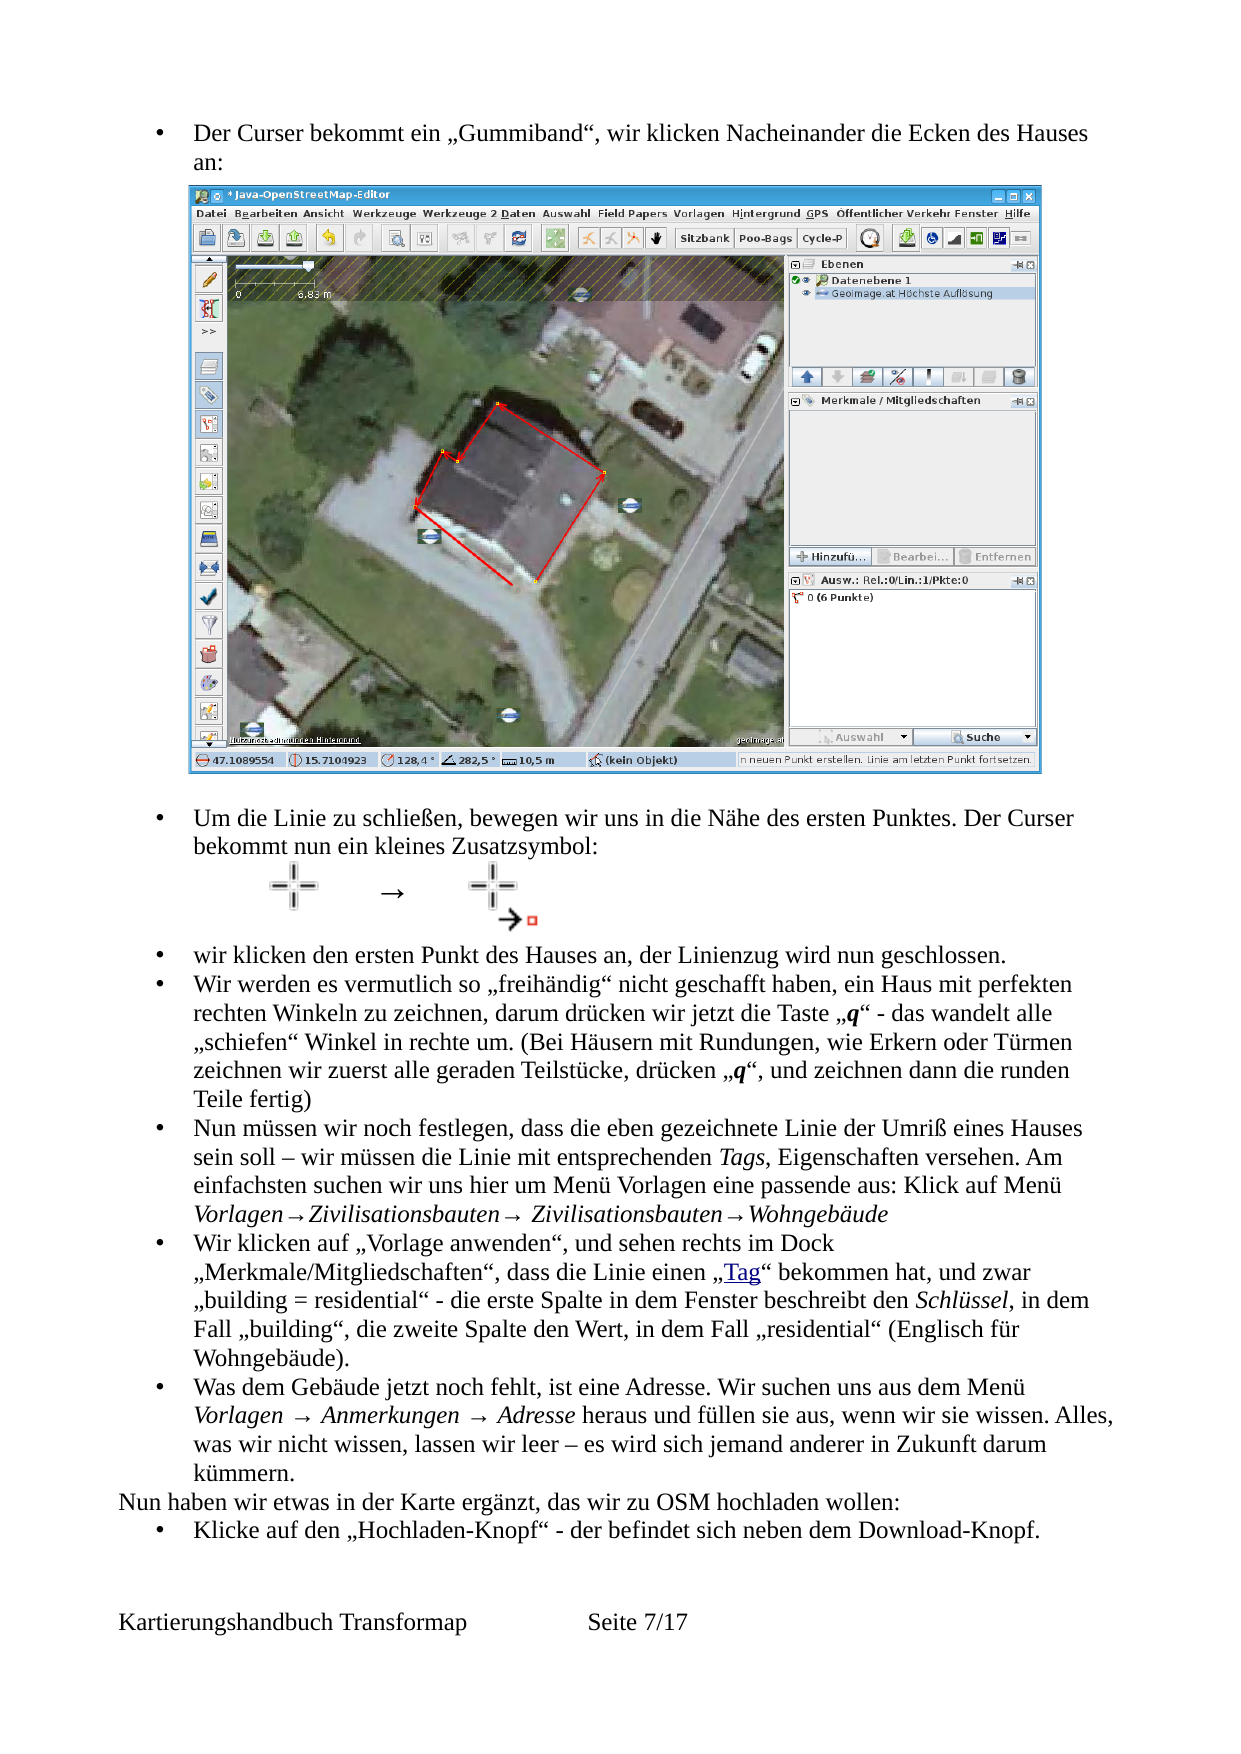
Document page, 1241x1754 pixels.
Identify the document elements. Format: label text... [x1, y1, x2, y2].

list Klicke auf den „Hochladen-Knopf“ - der befindet sich neben dem Download-Knopf. [156, 1515, 1122, 1544]
list Nun müssen wir noch festlegen, dass die eben gezeichnete Linie der Umriß eines Hauses sein soll – wir müssen die Linie mit entsprechenden Tags, Eigenschaften versehen. Am einfachsten suchen wir uns hier um Menü Vorlagen eine passende aus: Klick auf Menü Vorlagen→Zivilisationsbauten→ Zivilisationsbauten→Wohngebäude [156, 1113, 1122, 1228]
text → [349, 860, 467, 940]
list wir klicken den ersten Punkt des Hauses an, der Linienzug wird nun geschlossen. [156, 940, 1122, 969]
text Nun haben wir etwas in der Karte ergänzt, das wir zu OSM hochladen wollen: [118, 1487, 1122, 1515]
picture [467, 860, 548, 942]
list Wir klicken auf „Vorlage anwenden“, und sehen rechts im Dock „Merkmale/Mitgliedschaften“, dass die Linie einen „Tag“ bekommen hat, und zwar „building = residential“ - die erste Spalte in dem Fenster beschreibt den Schlüssel, in dem Fall „building“, die zweite Spalte den Wert, in dem Fall „residential“ (Englisch für Wohngebäude). [156, 1228, 1122, 1372]
picture [268, 860, 349, 941]
picture [188, 185, 1042, 774]
list Um die Linie zu schließen, bewegen wir uns in die Nähe des ersten Punktes. Der Curser bekommt nun ein kleines Zusatzsymbol: [156, 803, 1122, 860]
list Der Curser bekommt ein „Gummiband“, wir klicken Nacheinander die Ecken des Hauses an: [156, 118, 1122, 176]
list Wir werden es vermutlich so „freihändig“ nicht geschafft haben, ein Haus mit perfekten rechten Winkeln zu zeichnen, darum drücken wir jetzt die Taste „q“ - das wandelt alle „schiefen“ Winkel in rechte um. (Bei Häusern mit Rundungen, wie Erkern oder Türmen zeichnen wir zuerst alle geraden Teilstücke, drücken „q“, und zeichnen dann die runden Teile fertig) [156, 969, 1122, 1113]
text [118, 860, 268, 940]
text [548, 860, 1122, 940]
list Was dem Gebäude jetzt noch fehlt, ist eine Adresse. Wir suchen uns aus dem Menü Vorlagen → Anmerkungen → Adresse heraus und füllen sie aus, wenn wir sie wissen. Alles, was wir nicht wissen, lassen wir leer – es wird sich jemand anderer in Zukunft darum kümmern. [156, 1372, 1122, 1487]
